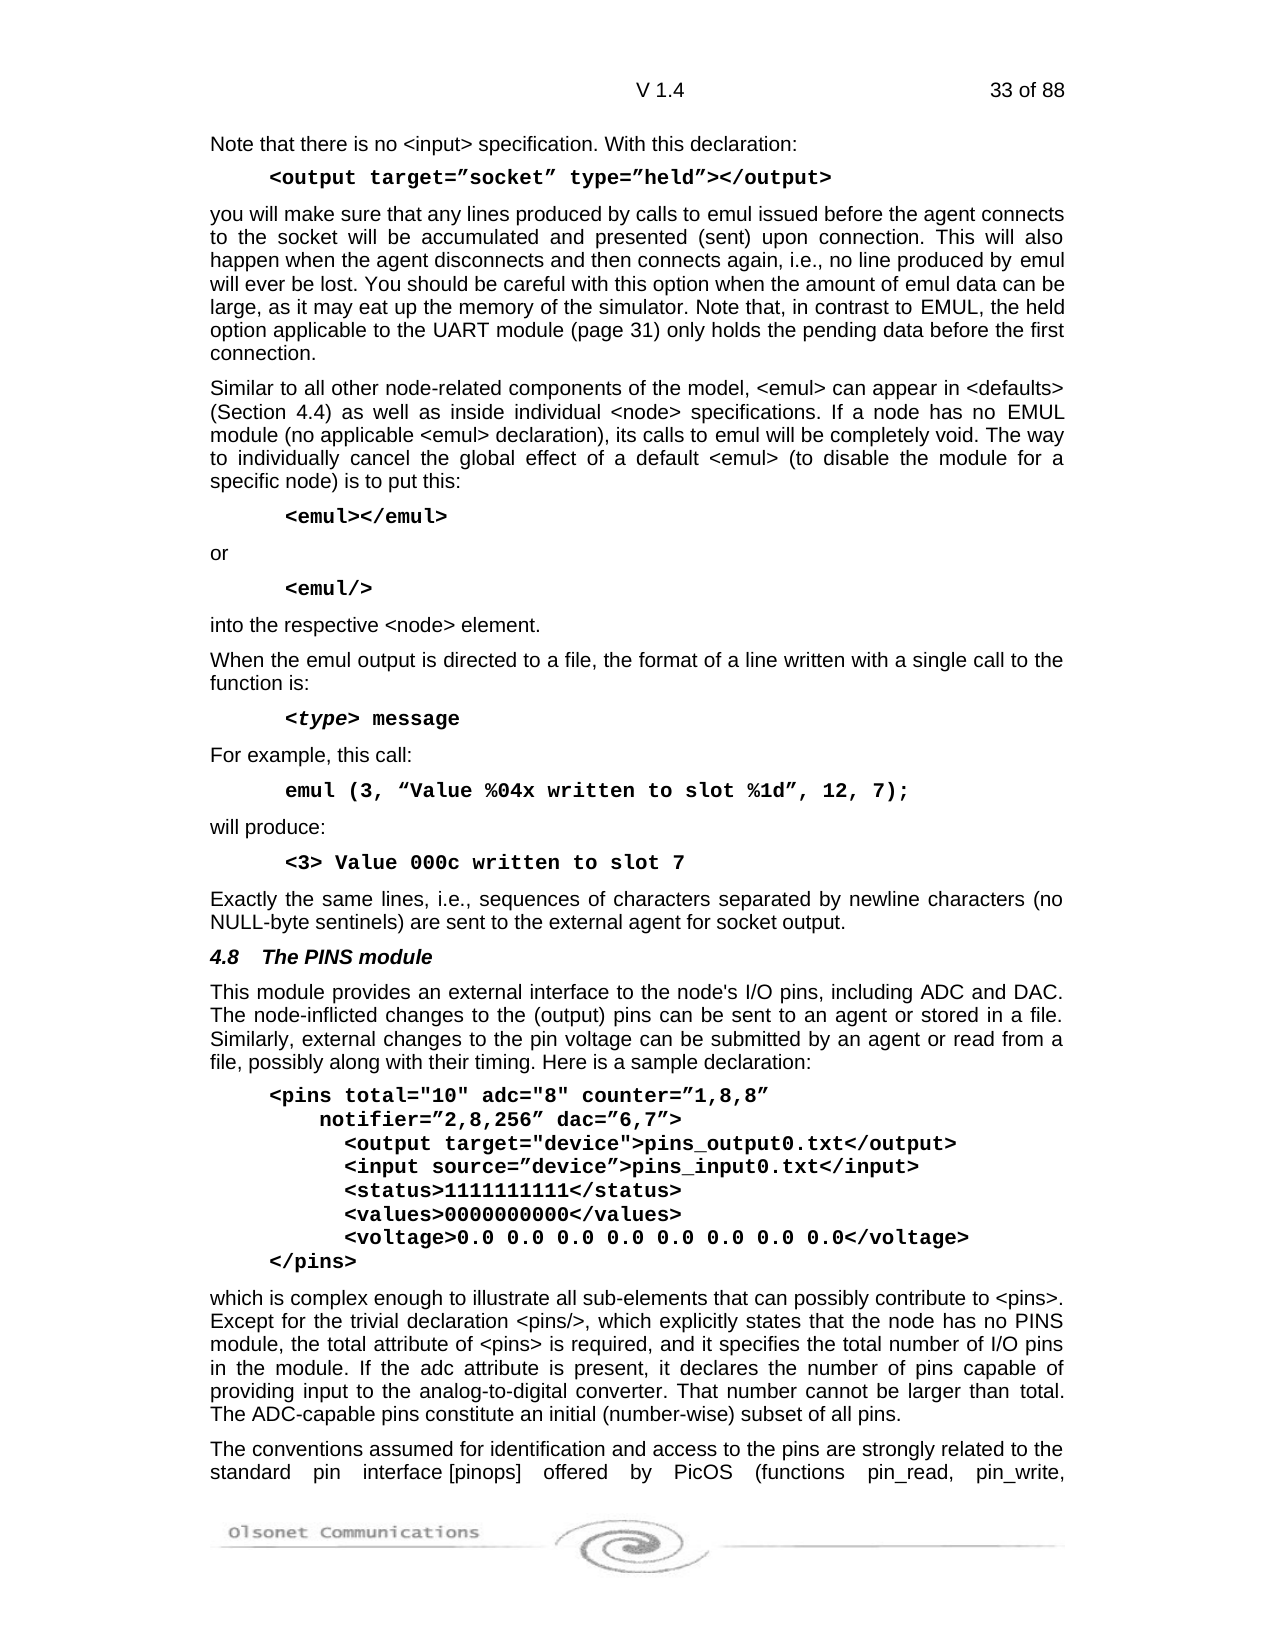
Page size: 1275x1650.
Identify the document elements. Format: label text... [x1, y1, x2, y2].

text <voltage>0.0 0.0 0.0 0.0 0.0 0.0 0.0 0.0</voltage> [269, 1227, 1065, 1251]
text Exactly the same lines, i.e., sequences of characters separated by newline characters (no NULL-byte sentinels) are sent to the external agent for socket output. [210, 887, 1065, 934]
text Similar to all other node-related components of the model, <emul> can appear in <defaults> (Section 4.4) as well as inside individual <node> specifications. If a node has no EMUL module (no applicable <emul> declaration), its calls to emul will be completely void. The way to individually cancel the global effect of a default <emul> (to disable the module for a specific node) is to put this: [210, 377, 1065, 493]
text Note that there is no <input> specification. With this declaration: [210, 132, 1065, 155]
text <output target=”socket” type=”held”></output> [269, 167, 1065, 191]
text <input source=”device”>pins_input0.txt</input> [269, 1156, 1065, 1180]
text which is complex enough to illustrate all sub-elements that can possibly contribute to <pins>. Except for the trivial declaration <pins/>, which explicitly states that the node has no PINS module, the total attribute of <pins> is required, and it specifies the total number of I/O pins in the module. If the adc attribute is present, it declares the number of pins capable of providing input to the analog-to-digital converter. That number cannot be larger than total. The ADC-capable pins constitute an initial (number-wise) subset of all pins. [210, 1286, 1065, 1426]
text When the emul output is directed to a file, the format of a line written with a single call to the function is: [210, 649, 1065, 695]
text <type> message [210, 707, 1065, 732]
text <3> Value 000c written to slot 7 [210, 851, 1065, 876]
text This module provides an external interface to the node's I/O pins, including ADC and DAC. The node-inflicted changes to the (output) pins can be sent to an agent or stored in a file. Similarly, external changes to the pin voltage can be submitted by an agent or read from a file, possibly along with their timing. Here is a sample declaration: [210, 981, 1065, 1074]
text <status>1111111111</status> [269, 1180, 1065, 1204]
text will produce: [210, 816, 1065, 839]
subtitle The PINS module [210, 946, 1065, 969]
text <emul/> [210, 577, 1065, 602]
text into the respective <node> element. [210, 614, 1065, 637]
text For example, this call: [210, 744, 1065, 767]
picture [210, 1504, 1065, 1596]
text <pins total="10" adc="8" counter=”1,8,8” [269, 1085, 1065, 1109]
text <values>0000000000</values> [269, 1204, 1065, 1227]
text </pins> [269, 1251, 1065, 1274]
text The conventions assumed for identification and access to the pins are strongly related to the standard pin interface [pinops] offered by PicOS (functions pin_read, pin_write, [210, 1437, 1065, 1484]
text you will make sure that any lines produced by calls to emul issued before the agent connects to the socket will be accumulated and presented (sent) upon connection. This will also happen when the agent disconnects and then connects again, i.e., no line produced by emul will ever be lost. You should be careful with this option when the amount of emul data can be large, as it may eat up the memory of the simulator. Note that, in contrast to EMUL, the held option applicable to the UART module (page 31) only holds the pending data before the first connection. [210, 203, 1065, 365]
text <output target="device">pins_output0.txt</output> [269, 1133, 1065, 1156]
text <emul></emul> [210, 505, 1065, 530]
text emul (3, “Value %04x written to slot %1d”, 12, 7); [210, 779, 1065, 804]
text or [210, 542, 1065, 565]
text notifier=”2,8,256” dac=”6,7”> [269, 1109, 1065, 1133]
